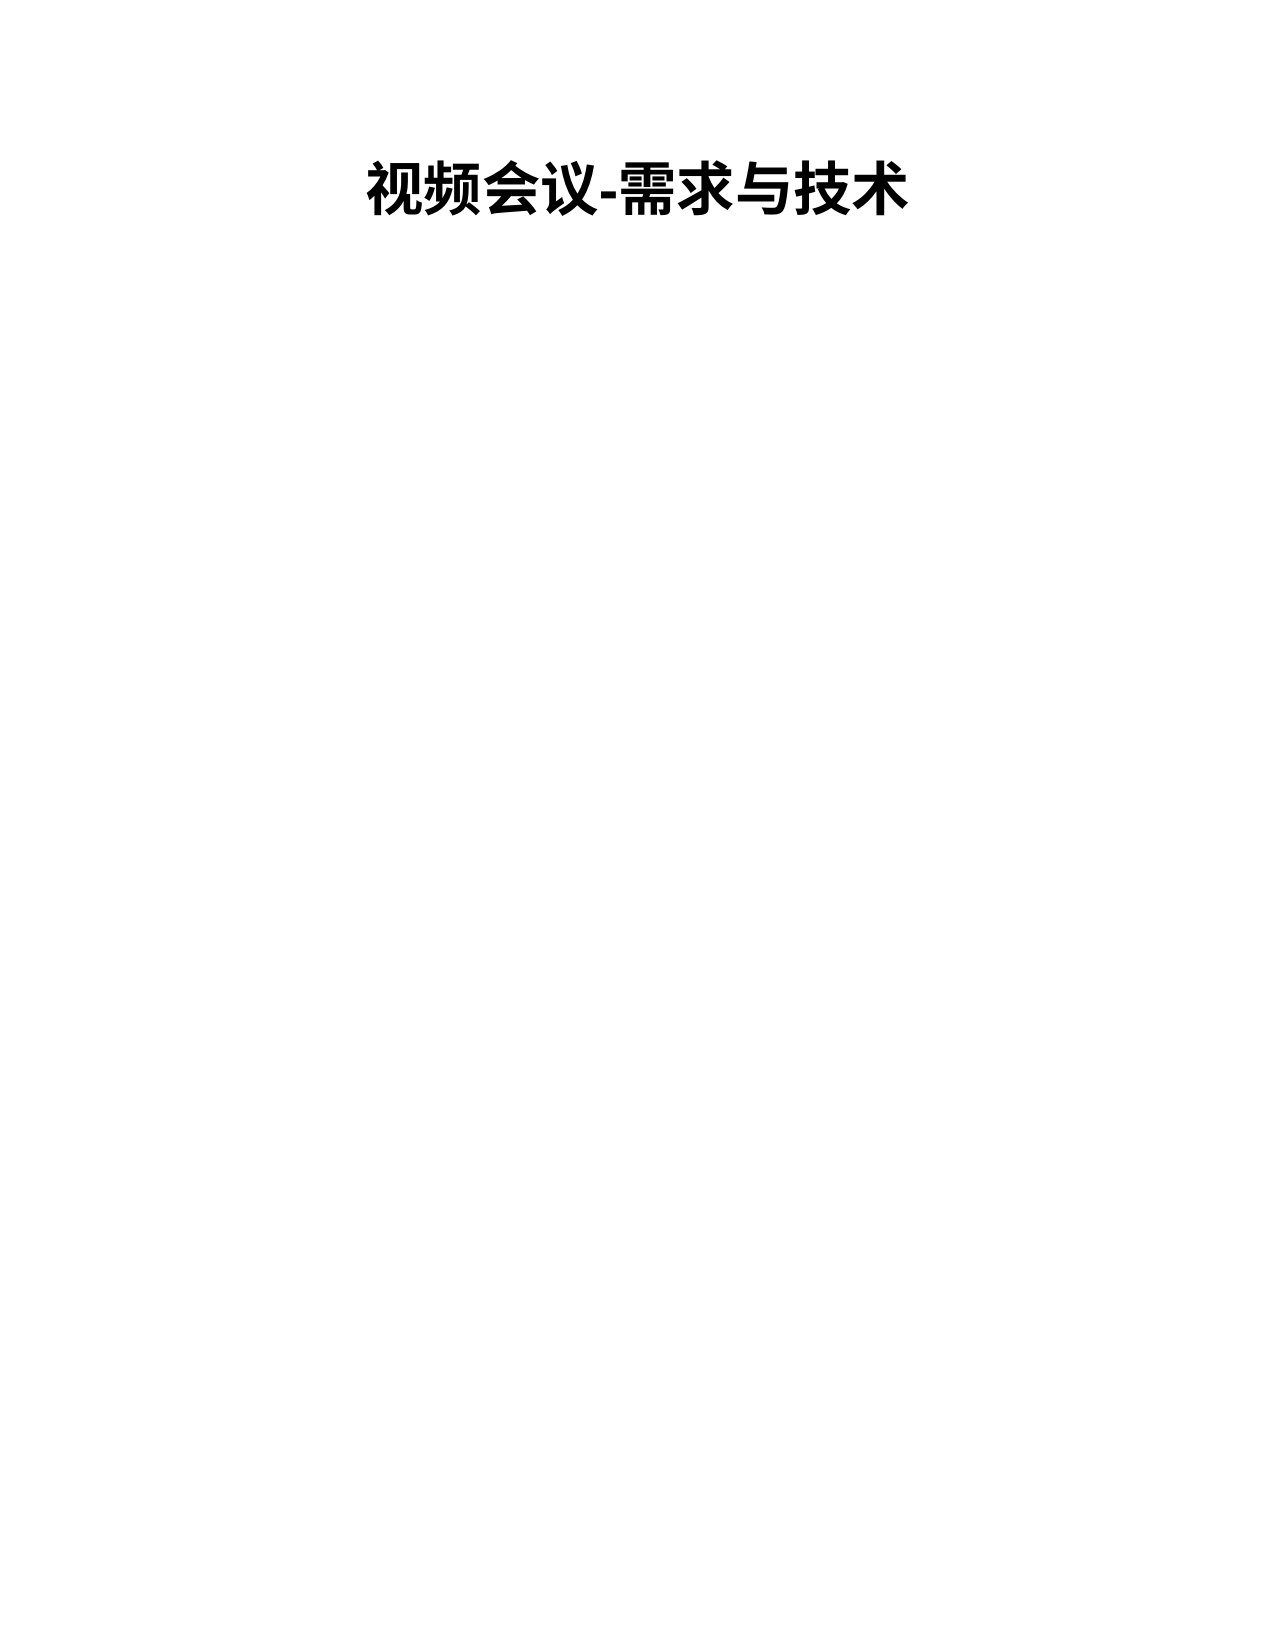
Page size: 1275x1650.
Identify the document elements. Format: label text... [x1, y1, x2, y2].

title 视频会议-需求与技术 [118, 143, 1157, 228]
